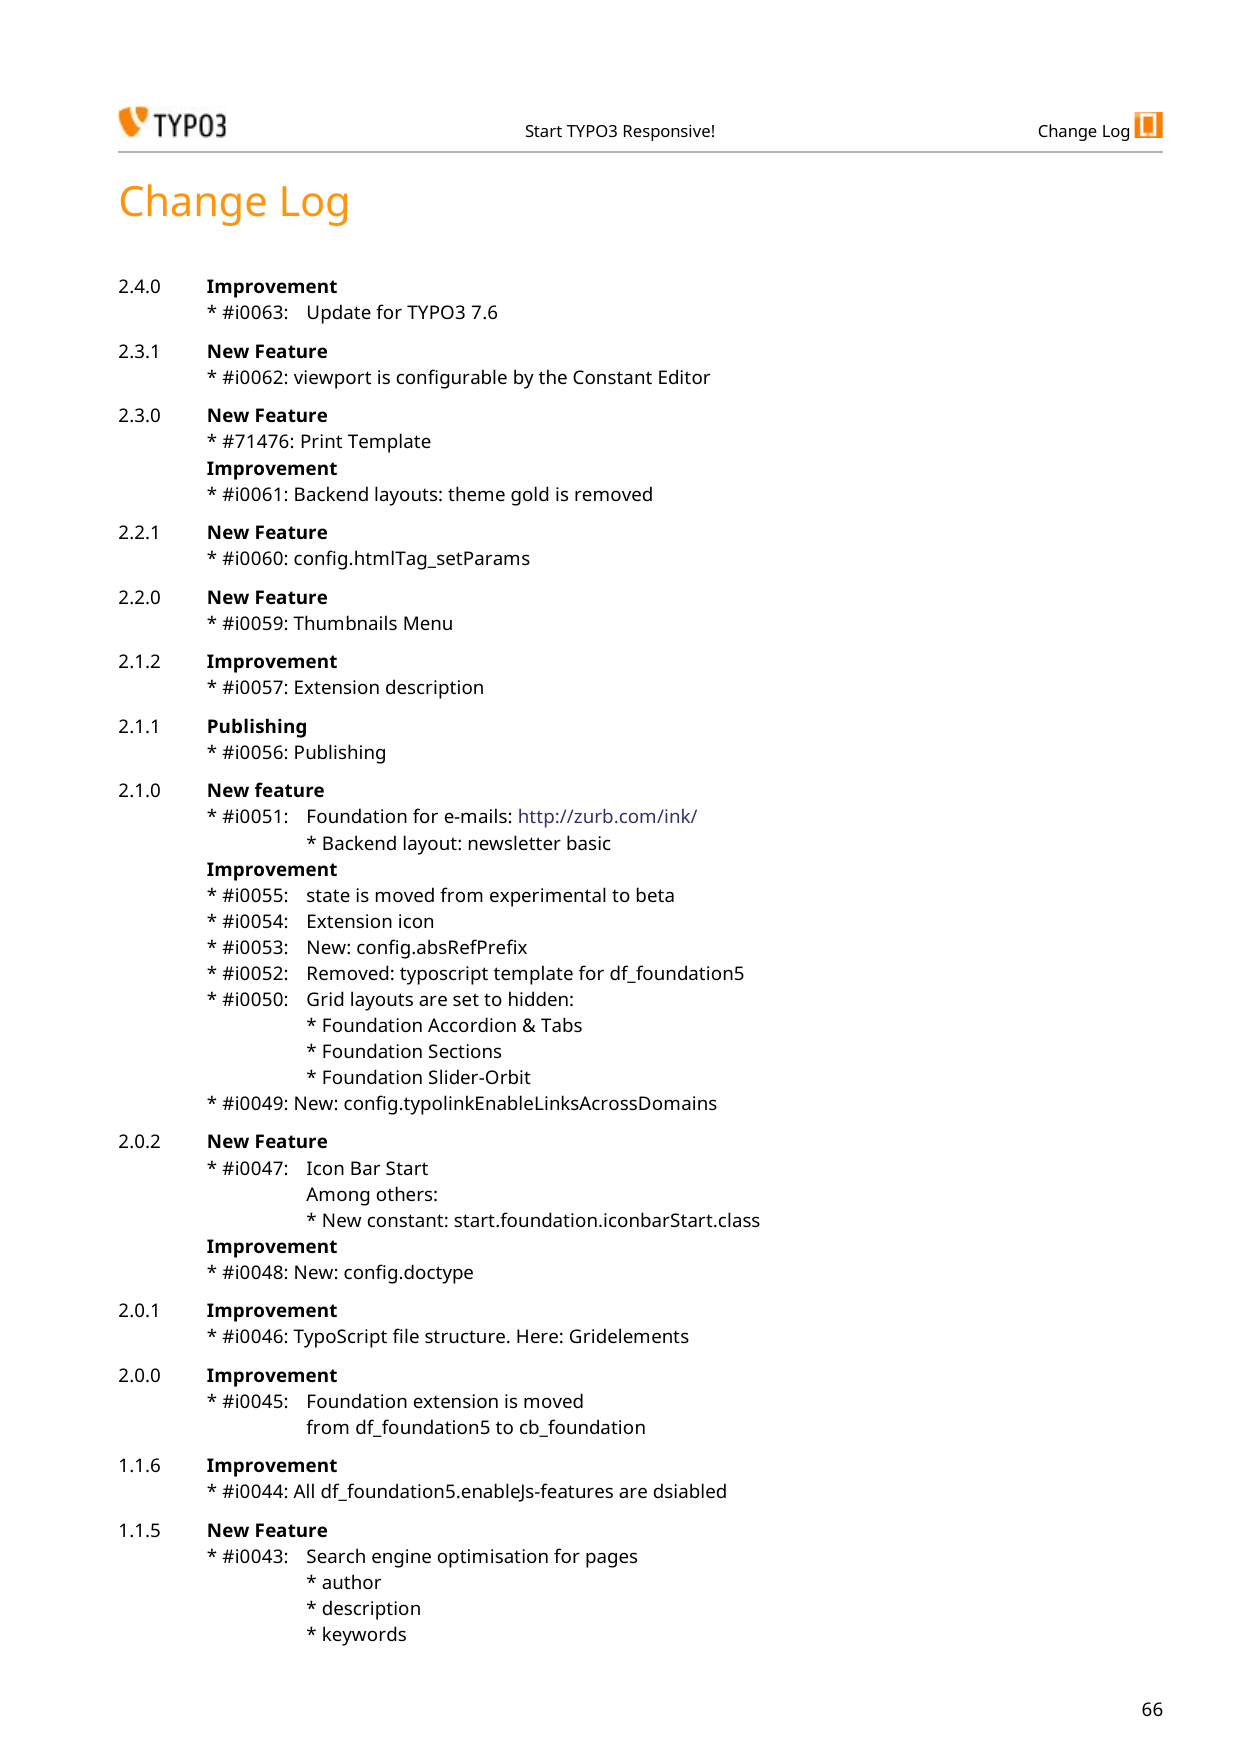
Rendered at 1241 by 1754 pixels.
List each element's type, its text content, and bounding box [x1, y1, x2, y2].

text 2.1.1 Publishing * #i0056: Publishing [118, 713, 1163, 765]
text 2.1.0 New feature * #i0051: Foundation for e-mails: http://zurb.com/ink/ * Backend layout: newsletter basic Improvement * #i0055: state is moved from experimental to beta * #i0054: Extension icon * #i0053: New: config.absRefPrefix * #i0052: Removed: typoscript template for df_foundation5 * #i0050: Grid layouts are set to hidden: * Foundation Accordion & Tabs * Foundation Sections * Foundation Slider-Orbit * #i0049: New: config.typolinkEnableLinksAcrossDomains [118, 777, 1163, 1116]
text 1.1.6 Improvement * #i0044: All df_foundation5.enableJs-features are dsiabled [118, 1452, 1163, 1504]
text 2.0.2 New Feature * #i0047: Icon Bar Start Among others: * New constant: start.foundation.iconbarStart.class Improvement * #i0048: New: config.doctype [118, 1128, 1163, 1284]
text 2.0.1 Improvement * #i0046: TypoScript file structure. Here: Gridelements [118, 1297, 1163, 1349]
text 2.1.2 Improvement * #i0057: Extension description [118, 648, 1163, 700]
text 2.0.0 Improvement * #i0045: Foundation extension is moved from df_foundation5 to cb_foundation [118, 1362, 1163, 1440]
text 2.3.1 New Feature * #i0062: viewport is configurable by the Constant Editor [118, 338, 1163, 390]
text 2.2.1 New Feature * #i0060: config.htmlTag_setParams [118, 519, 1163, 571]
picture [118, 106, 227, 138]
text 2.3.0 New Feature * #71476: Print Template Improvement * #i0061: Backend layouts: theme gold is removed [118, 402, 1163, 506]
picture [1134, 112, 1163, 138]
subtitle Change Log [118, 172, 1163, 229]
text 2.2.0 New Feature * #i0059: Thumbnails Menu [118, 583, 1163, 636]
text 2.4.0 Improvement * #i0063: Update for TYPO3 7.6 [118, 273, 1163, 325]
text 1.1.5 New Feature * #i0043: Search engine optimisation for pages * author * description * keywords [118, 1517, 1163, 1647]
